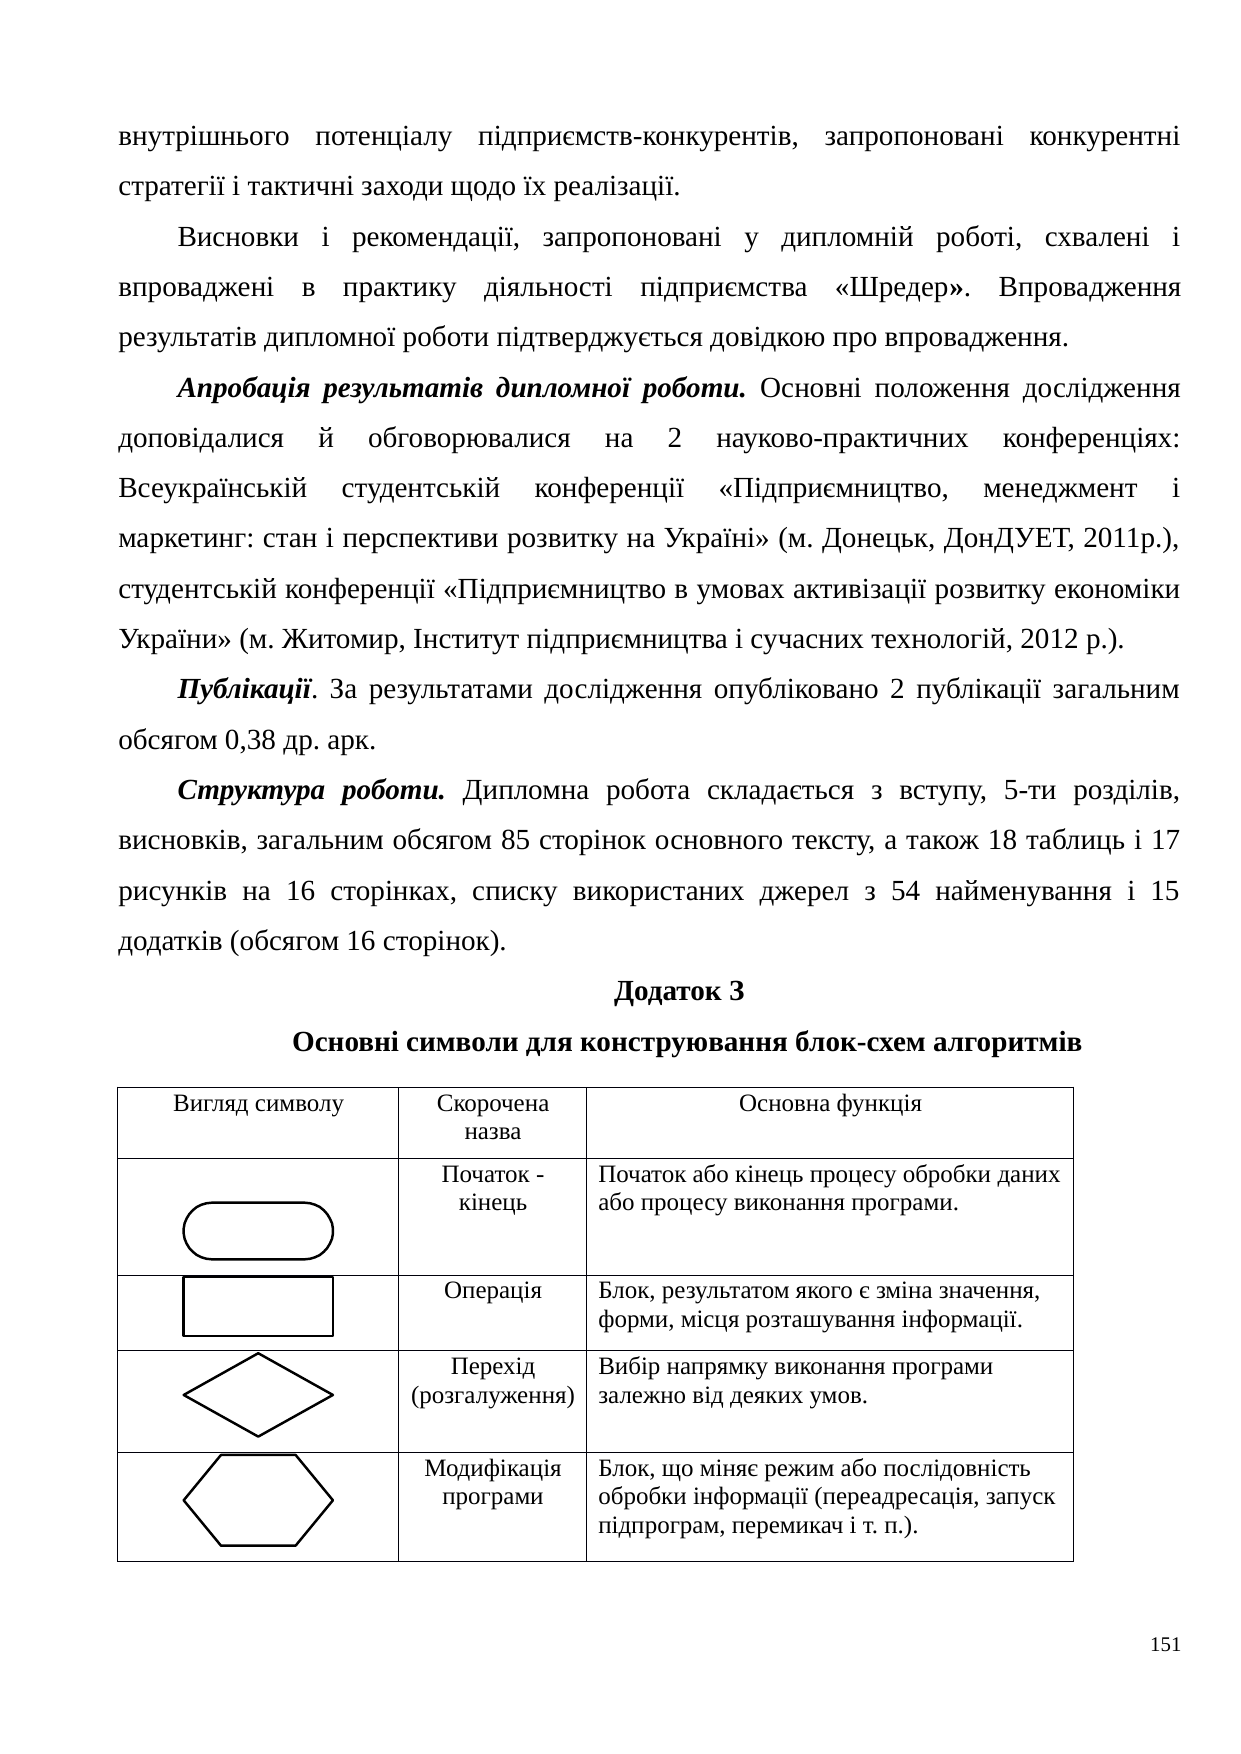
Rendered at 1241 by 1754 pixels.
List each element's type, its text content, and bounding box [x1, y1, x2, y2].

table_header Основна функція [587, 1088, 1073, 1158]
subtitle внутрішнього потенціалу підприємств-конкурентів, запропоновані конкурентні стратегії і тактичні заходи щодо їх реалізації. [118, 118, 1181, 202]
table_cell Початок - кінець [399, 1159, 586, 1274]
text Основні символи для конструювання блок-схем алгоритмів [193, 1024, 1181, 1057]
table_cell [118, 1453, 398, 1561]
table_cell Модифікація програми [399, 1453, 586, 1561]
table_cell Операція [399, 1276, 586, 1350]
subtitle Апробація результатів дипломної роботи. Основні положення дослідження доповідалися й обговорювалися на 2 науково-практичних конференціях: Всеукраїнській студентській конференції «Підприємництво, менеджмент і маркетинг: стан і перспективи розвитку на Україні» (м. Донецьк, ДонДУЕТ, 2011р.), студентській конференції «Підприємництво в умовах активізації розвитку економіки України» (м. Житомир, Інститут підприємництва і сучасних технологій, 2012 р.). [118, 370, 1181, 655]
table_cell Перехід (розгалуження) [399, 1351, 586, 1452]
title Додаток З [118, 973, 1181, 1007]
table_cell Блок, що міняє режим або послідовність обробки інформації (переадресація, запуск підпрограм, перемикач і т. п.). [587, 1453, 1073, 1561]
table_cell [118, 1351, 398, 1452]
table_header Вигляд символу [118, 1088, 398, 1158]
table_cell Вибір напрямку виконання програми залежно від деяких умов. [587, 1351, 1073, 1452]
table_cell [118, 1159, 398, 1274]
table_cell [118, 1276, 398, 1350]
subtitle Публікації. За результатами дослідження опубліковано 2 публікації загальним обсягом 0,38 др. арк. [118, 672, 1181, 755]
subtitle Висновки і рекомендації, запропоновані у дипломній роботі, схвалені і впроваджені в практику діяльності підприємства «Шредер». Впровадження результатів дипломної роботи підтверджується довідкою про впровадження. [118, 219, 1181, 353]
table_cell Початок або кінець процесу обробки даних або процесу виконання програми. [587, 1159, 1073, 1274]
table_cell Блок, результатом якого є зміна значення, форми, місця розташування інформації. [587, 1276, 1073, 1350]
text Структура роботи. Дипломна робота складається з вступу, 5-ти розділів, висновків, загальним обсягом 85 сторінок основного тексту, а також 18 таблиць і 17 рисунків на 16 сторінках, списку використаних джерел з 54 найменування і 15 додатків (обсягом 16 сторінок). [118, 772, 1181, 957]
table_header Скорочена назва [399, 1088, 586, 1158]
